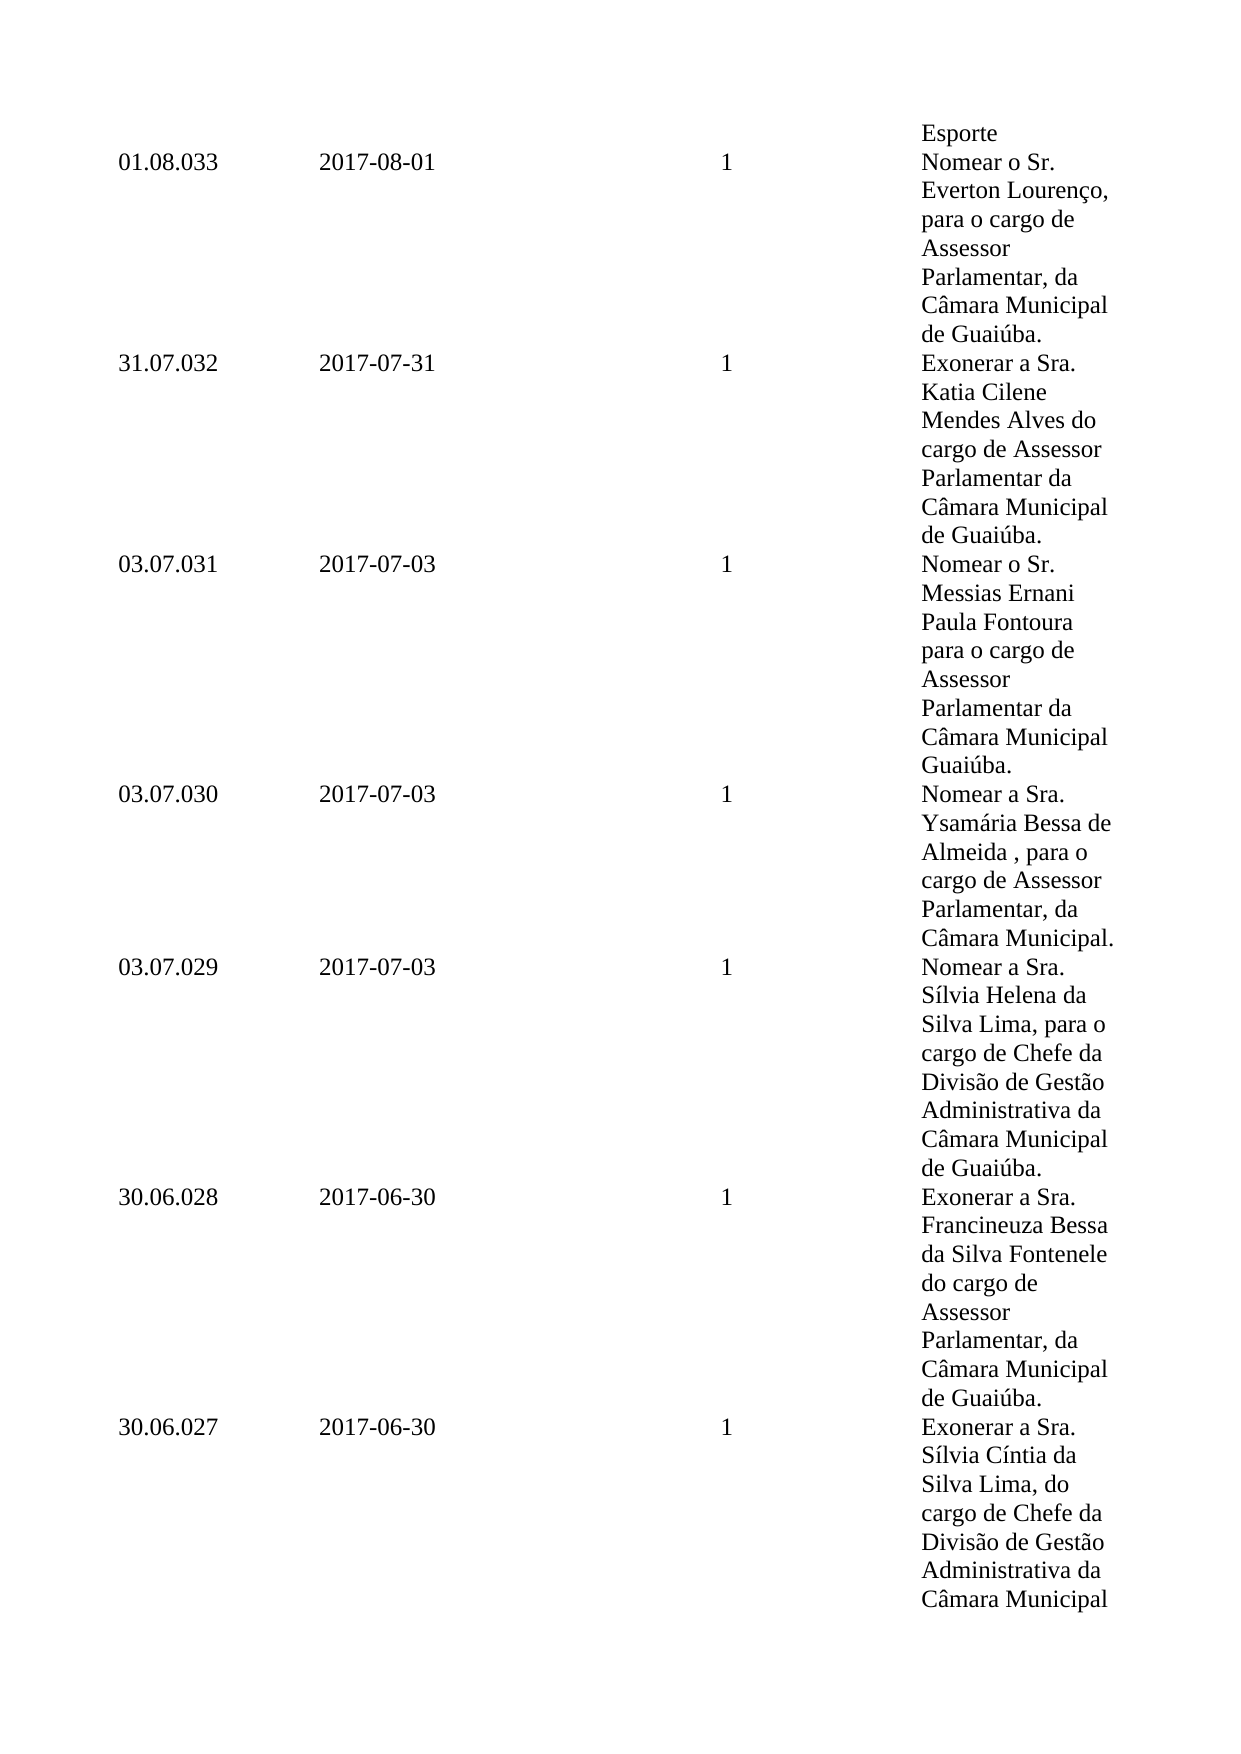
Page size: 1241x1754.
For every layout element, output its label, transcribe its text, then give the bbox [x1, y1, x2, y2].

table_cell 03.07.029 [118, 952, 319, 1182]
table_cell 2017-07-03 [319, 779, 519, 952]
table_cell 2017-07-03 [319, 952, 519, 1182]
table_cell 1 [720, 549, 921, 779]
table_cell 30.06.027 [118, 1412, 319, 1613]
table_cell Nomear o Sr. Messias Ernani Paula Fontoura para o cargo de Assessor Parlamentar da Câmara Municipal Guaiúba. [921, 549, 1122, 779]
table_cell 1 [720, 348, 921, 549]
table_cell Nomear o Sr. Everton Lourenço, para o cargo de Assessor Parlamentar, da Câmara Municipal de Guaiúba. [921, 147, 1122, 348]
table_cell 2017-07-31 [319, 348, 519, 549]
table_cell 1 [720, 147, 921, 348]
table_cell [520, 1412, 720, 1613]
table_cell 2017-06-30 [319, 1412, 519, 1613]
table_cell 2017-08-01 [319, 147, 519, 348]
table_cell 1 [720, 952, 921, 1182]
table_cell 30.06.028 [118, 1182, 319, 1412]
table_cell Exonerar a Sra. Sílvia Cíntia da Silva Lima, do cargo de Chefe da Divisão de Gestão Administrativa da Câmara Municipal [921, 1412, 1122, 1613]
table_cell [520, 549, 720, 779]
table_cell 31.07.032 [118, 348, 319, 549]
table_cell [520, 348, 720, 549]
table_cell Nomear a Sra. Ysamária Bessa de Almeida , para o cargo de Assessor Parlamentar, da Câmara Municipal. [921, 779, 1122, 952]
table_cell Nomear a Sra. Sílvia Helena da Silva Lima, para o cargo de Chefe da Divisão de Gestão Administrativa da Câmara Municipal de Guaiúba. [921, 952, 1122, 1182]
table_cell 2017-07-03 [319, 549, 519, 779]
table_cell 03.07.030 [118, 779, 319, 952]
table_cell [118, 118, 319, 147]
table_cell 1 [720, 1182, 921, 1412]
table_cell [520, 779, 720, 952]
table_cell [520, 952, 720, 1182]
table_cell 01.08.033 [118, 147, 319, 348]
table_cell Exonerar a Sra. Francineuza Bessa da Silva Fontenele do cargo de Assessor Parlamentar, da Câmara Municipal de Guaiúba. [921, 1182, 1122, 1412]
table_cell 2017-06-30 [319, 1182, 519, 1412]
table_cell 1 [720, 779, 921, 952]
table_cell 1 [720, 1412, 921, 1613]
table_cell Esporte [921, 118, 1122, 147]
table_cell [319, 118, 519, 147]
table_cell Exonerar a Sra. Katia Cilene Mendes Alves do cargo de Assessor Parlamentar da Câmara Municipal de Guaiúba. [921, 348, 1122, 549]
table_cell [520, 118, 720, 147]
table_cell [520, 1182, 720, 1412]
table_cell 03.07.031 [118, 549, 319, 779]
table_cell [720, 118, 921, 147]
table_cell [520, 147, 720, 348]
